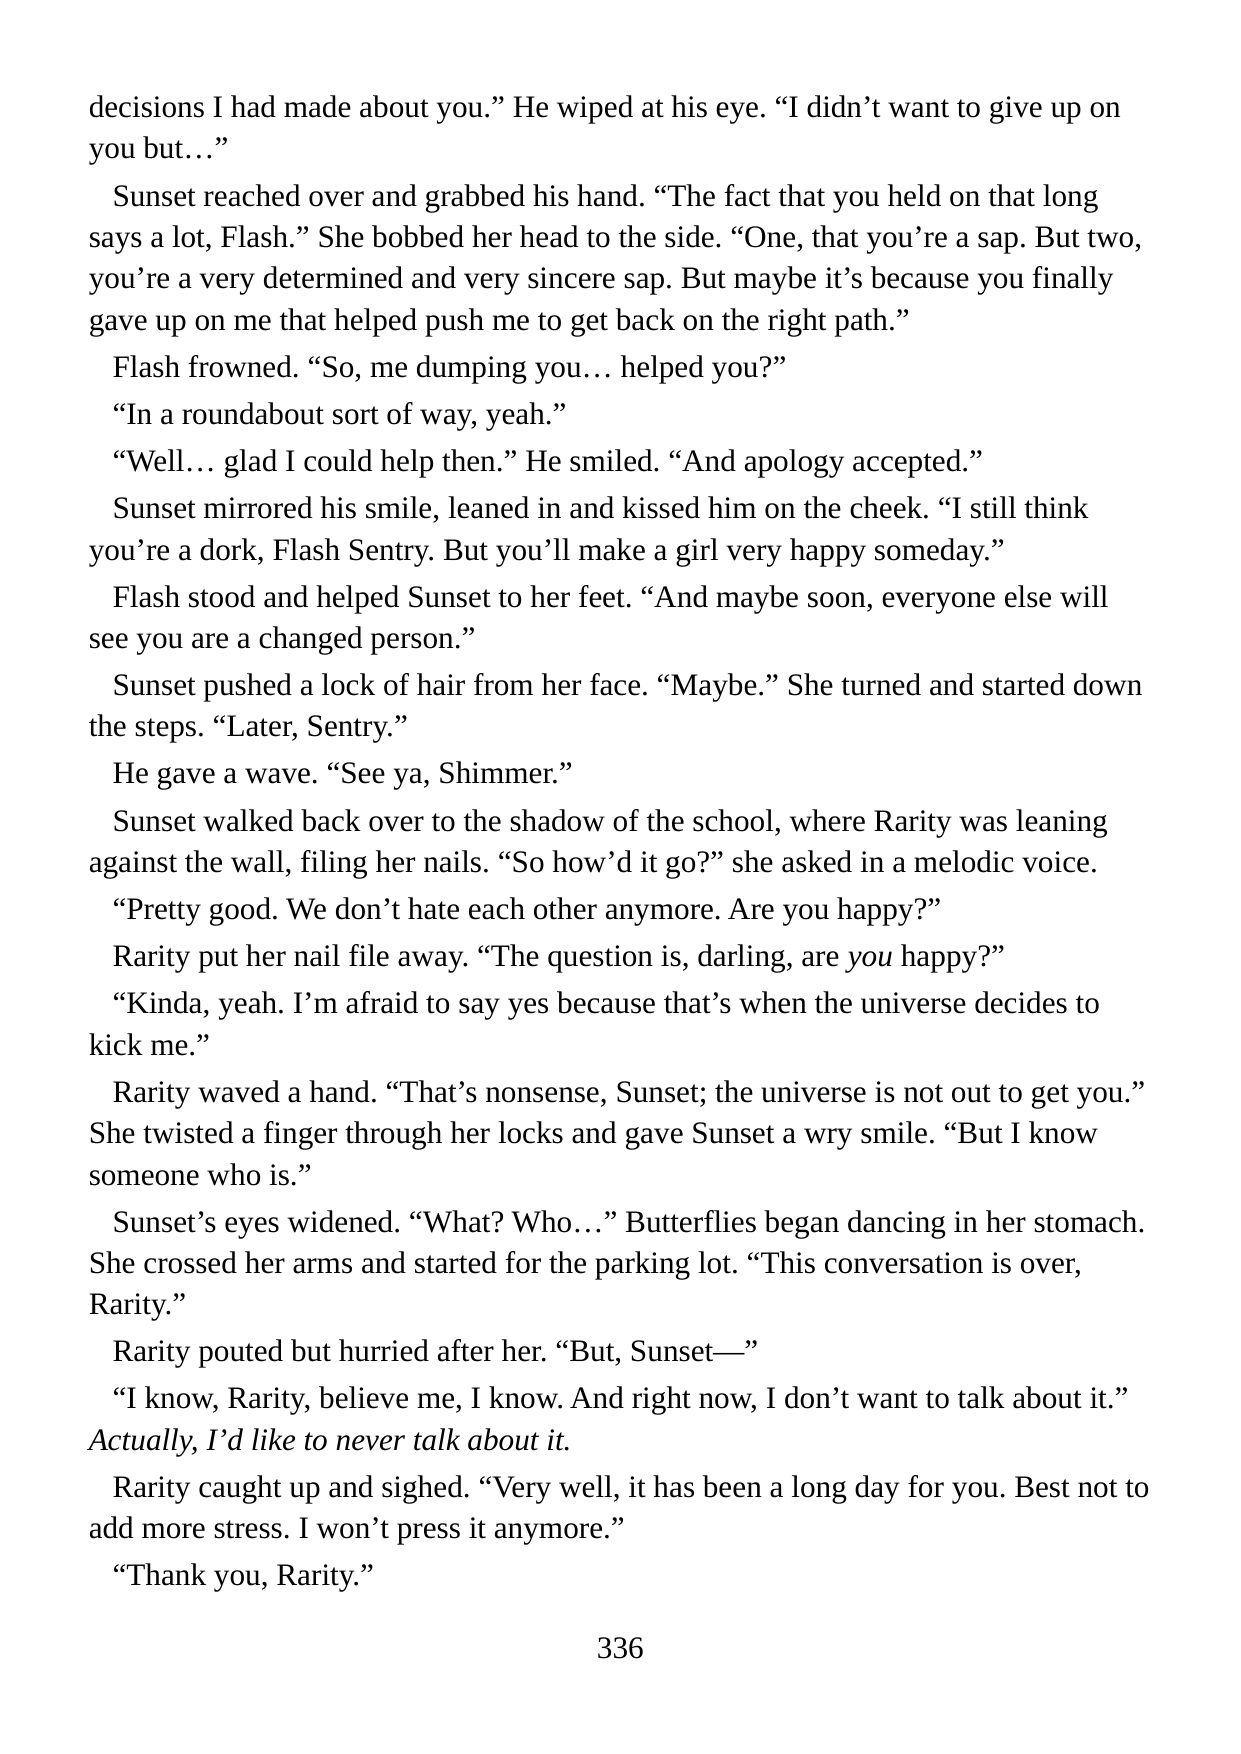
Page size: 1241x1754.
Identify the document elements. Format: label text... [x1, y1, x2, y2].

text decisions I had made about you.” He wiped at his eye. “I didn’t want to give up on you but…” [88, 88, 1152, 166]
text Sunset mirrored his smile, leaned in and kissed him on the cheek. “I still think you’re a dork, Flash Sentry. But you’ll make a girl very happy someday.” [88, 489, 1152, 567]
text Rarity pouted but hurried after her. “But, Sunset—” [88, 1333, 1152, 1368]
text Sunset’s eyes widened. “What? Who…” Butterflies began dancing in her stomach. She crossed her arms and started for the parking lot. “This conversation is over, Rarity.” [88, 1203, 1152, 1321]
text He gave a wave. “See ya, Shimmer.” [88, 755, 1152, 791]
text Flash frowned. “So, me dumping you… helped you?” [88, 348, 1152, 384]
text Flash stood and helped Sunset to her feet. “And maybe soon, everyone else will see you are a changed person.” [88, 578, 1152, 655]
text Sunset reached over and grabbed his hand. “The fact that you held on that long says a lot, Flash.” She bobbed her head to the side. “One, that you’re a sap. But two, you’re a very determined and very sincere sap. But maybe it’s because you finally gave up on me that helped push me to get back on the right path.” [88, 177, 1152, 337]
text Rarity caught up and sighed. “Very well, it has been a long day for you. Best not to add more stress. I won’t press it anymore.” [88, 1468, 1152, 1545]
text “Thank you, Rarity.” [88, 1557, 1152, 1593]
text “Pretty good. We don’t hate each other anymore. Are you happy?” [88, 890, 1152, 926]
text Rarity put her nail file away. “The question is, darling, are you happy?” [88, 938, 1152, 973]
text Rarity waved a hand. “That’s nonsense, Sunset; the universe is not out to get you.” She twisted a finger through her locks and gave Sunset a wry smile. “But I know someone who is.” [88, 1073, 1152, 1192]
text Sunset walked back over to the shadow of the school, where Rarity was leaning against the wall, filing her nails. “So how’d it go?” she asked in a melodic voice. [88, 802, 1152, 879]
text “Kinda, yeah. I’m afraid to say yes because that’s when the universe decides to kick me.” [88, 985, 1152, 1062]
text “Well… glad I could help then.” He smiled. “And apology accepted.” [88, 442, 1152, 478]
text “I know, Rarity, believe me, I know. And right now, I don’t want to talk about it.” Actually, I’d like to never talk about it. [88, 1380, 1152, 1457]
text Sunset pushed a lock of hair from her face. “Maybe.” She turned and started down the steps. “Later, Sentry.” [88, 666, 1152, 743]
text “In a roundabout sort of way, yeah.” [88, 395, 1152, 431]
